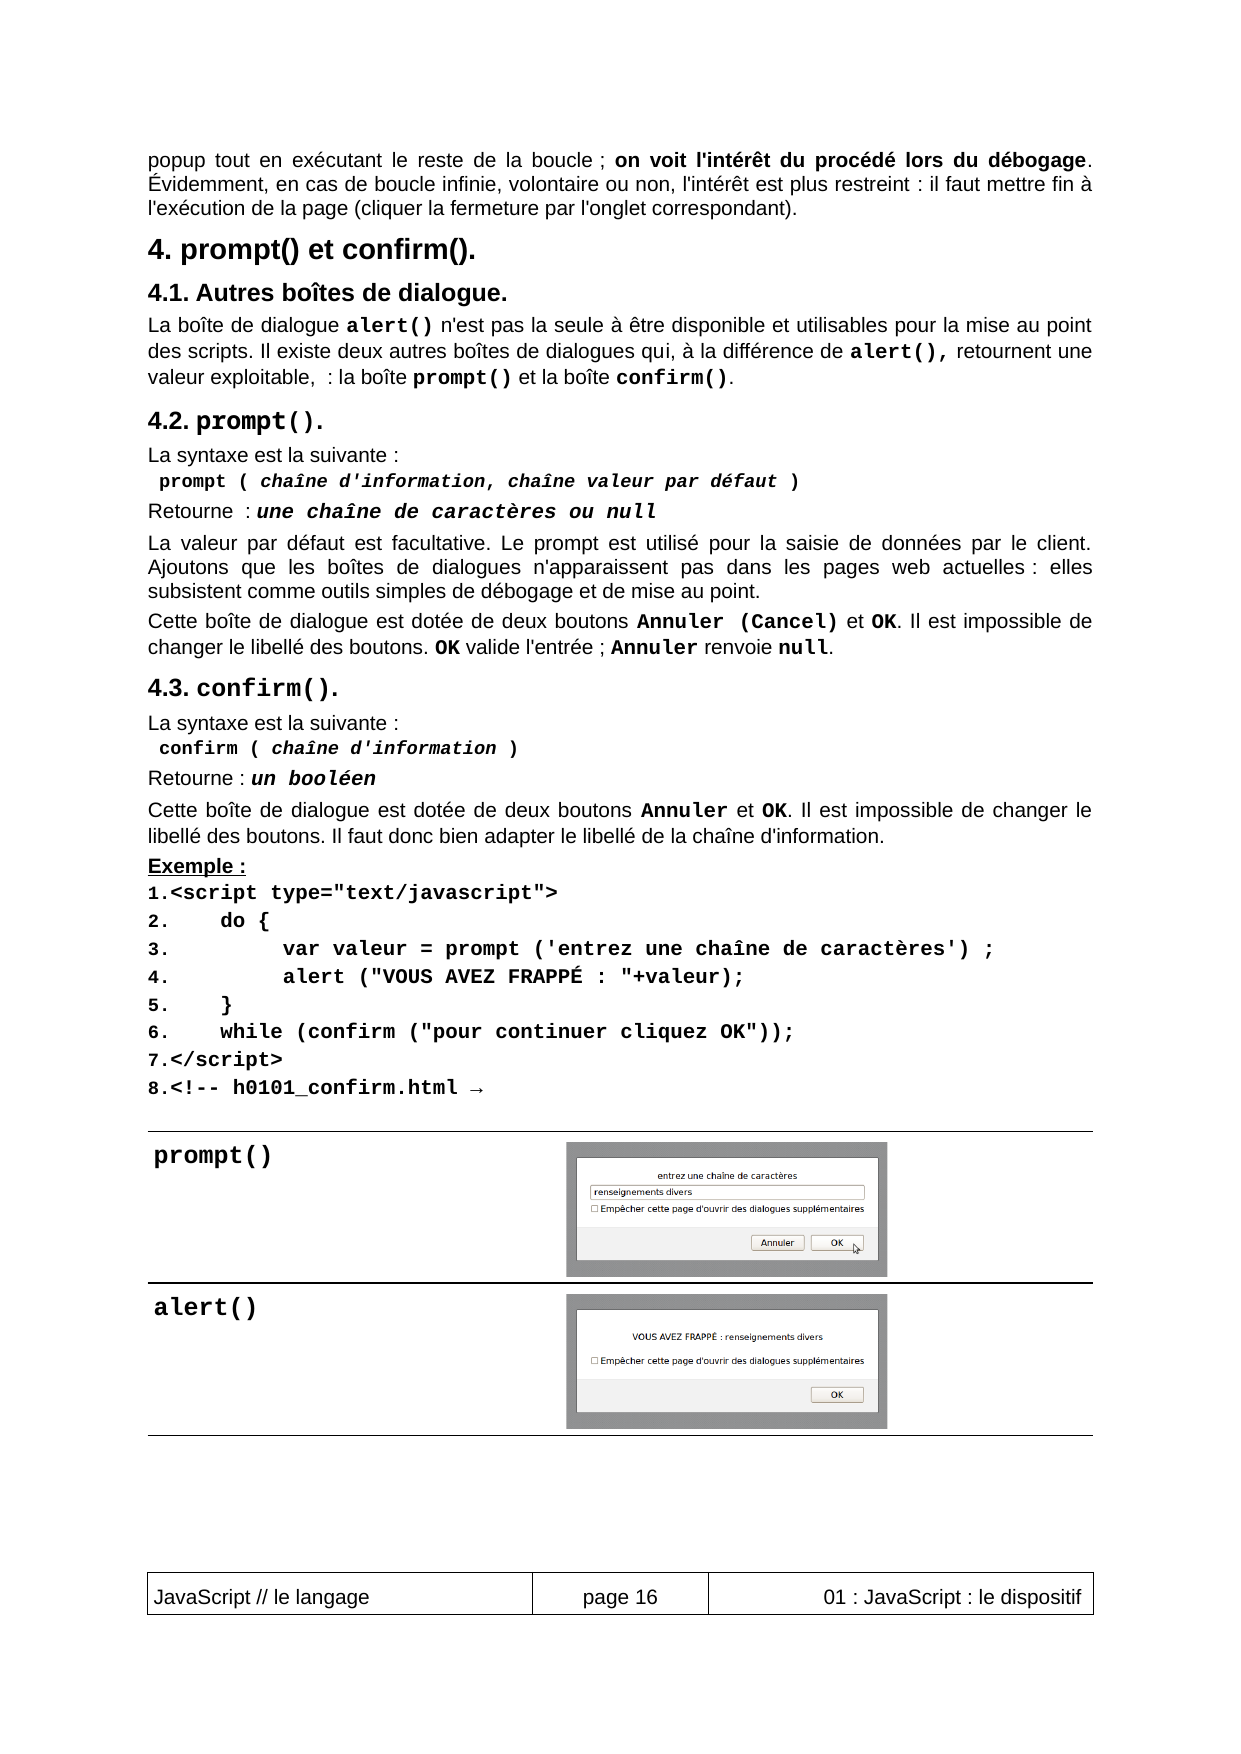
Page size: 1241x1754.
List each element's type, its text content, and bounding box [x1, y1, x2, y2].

list while (confirm ("pour continuer cliquez OK")); [148, 1021, 1093, 1045]
text La syntaxe est la suivante : [148, 443, 1093, 467]
list var valeur = prompt ('entrez une chaîne de caractères') ; [148, 938, 1093, 962]
table_header prompt() [148, 1132, 561, 1282]
text La boîte de dialogue alert() n'est pas la seule à être disponible et utilisables pour la mise au point des scripts. Il existe deux autres boîtes de dialogues qui, à la différence de alert(), retournent une valeur exploitable, : la boîte prompt() et la boîte confirm(). [148, 313, 1093, 391]
text Exemple : [148, 854, 1093, 878]
text Retourne : une chaîne de caractères ou null [148, 499, 1093, 525]
picture [566, 1294, 888, 1429]
table_header [561, 1284, 1093, 1434]
list do { [148, 910, 1093, 934]
text Retourne : un booléen [148, 766, 1093, 792]
text prompt ( chaîne d'information, chaîne valeur par défaut ) [148, 471, 1093, 493]
subtitle 4.2. prompt(). [148, 403, 1093, 437]
text La syntaxe est la suivante : [148, 711, 1093, 734]
list alert ("VOUS AVEZ FRAPPÉ : "+valeur); [148, 966, 1093, 989]
subtitle 4. prompt() et confirm(). [148, 232, 1093, 266]
table_header alert() [148, 1284, 561, 1434]
text Cette boîte de dialogue est dotée de deux boutons Annuler et OK. Il est impossible de changer le libellé des boutons. Il faut donc bien adapter le libellé de la chaîne d'information. [148, 798, 1093, 848]
text popup tout en exécutant le reste de la boucle ; on voit l'intérêt du procédé lors du débogage. Évidemment, en cas de boucle infinie, volontaire ou non, l'intérêt est plus restreint : il faut mettre fin à l'exécution de la page (cliquer la fermeture par l'onglet correspondant). [148, 148, 1093, 219]
picture [566, 1142, 888, 1277]
subtitle 4.1. Autres boîtes de dialogue. [148, 278, 1093, 307]
text Cette boîte de dialogue est dotée de deux boutons Annuler (Cancel) et OK. Il est impossible de changer le libellé des boutons. OK valide l'entrée ; Annuler renvoie null. [148, 609, 1093, 661]
list } [148, 994, 1093, 1017]
table_header [561, 1132, 1093, 1282]
list </script> [148, 1049, 1093, 1073]
subtitle 4.3. confirm(). [148, 673, 1093, 704]
list <script type="text/javascript"> [148, 882, 1093, 906]
text La valeur par défaut est facultative. Le prompt est utilisé pour la saisie de données par le client. Ajoutons que les boîtes de dialogues n'apparaissent pas dans les pages web actuelles : elles subsistent comme outils simples de débogage et de mise au point. [148, 531, 1093, 603]
text confirm ( chaîne d'information ) [148, 739, 1093, 760]
list <!-- h0101_confirm.html → [148, 1077, 1093, 1101]
